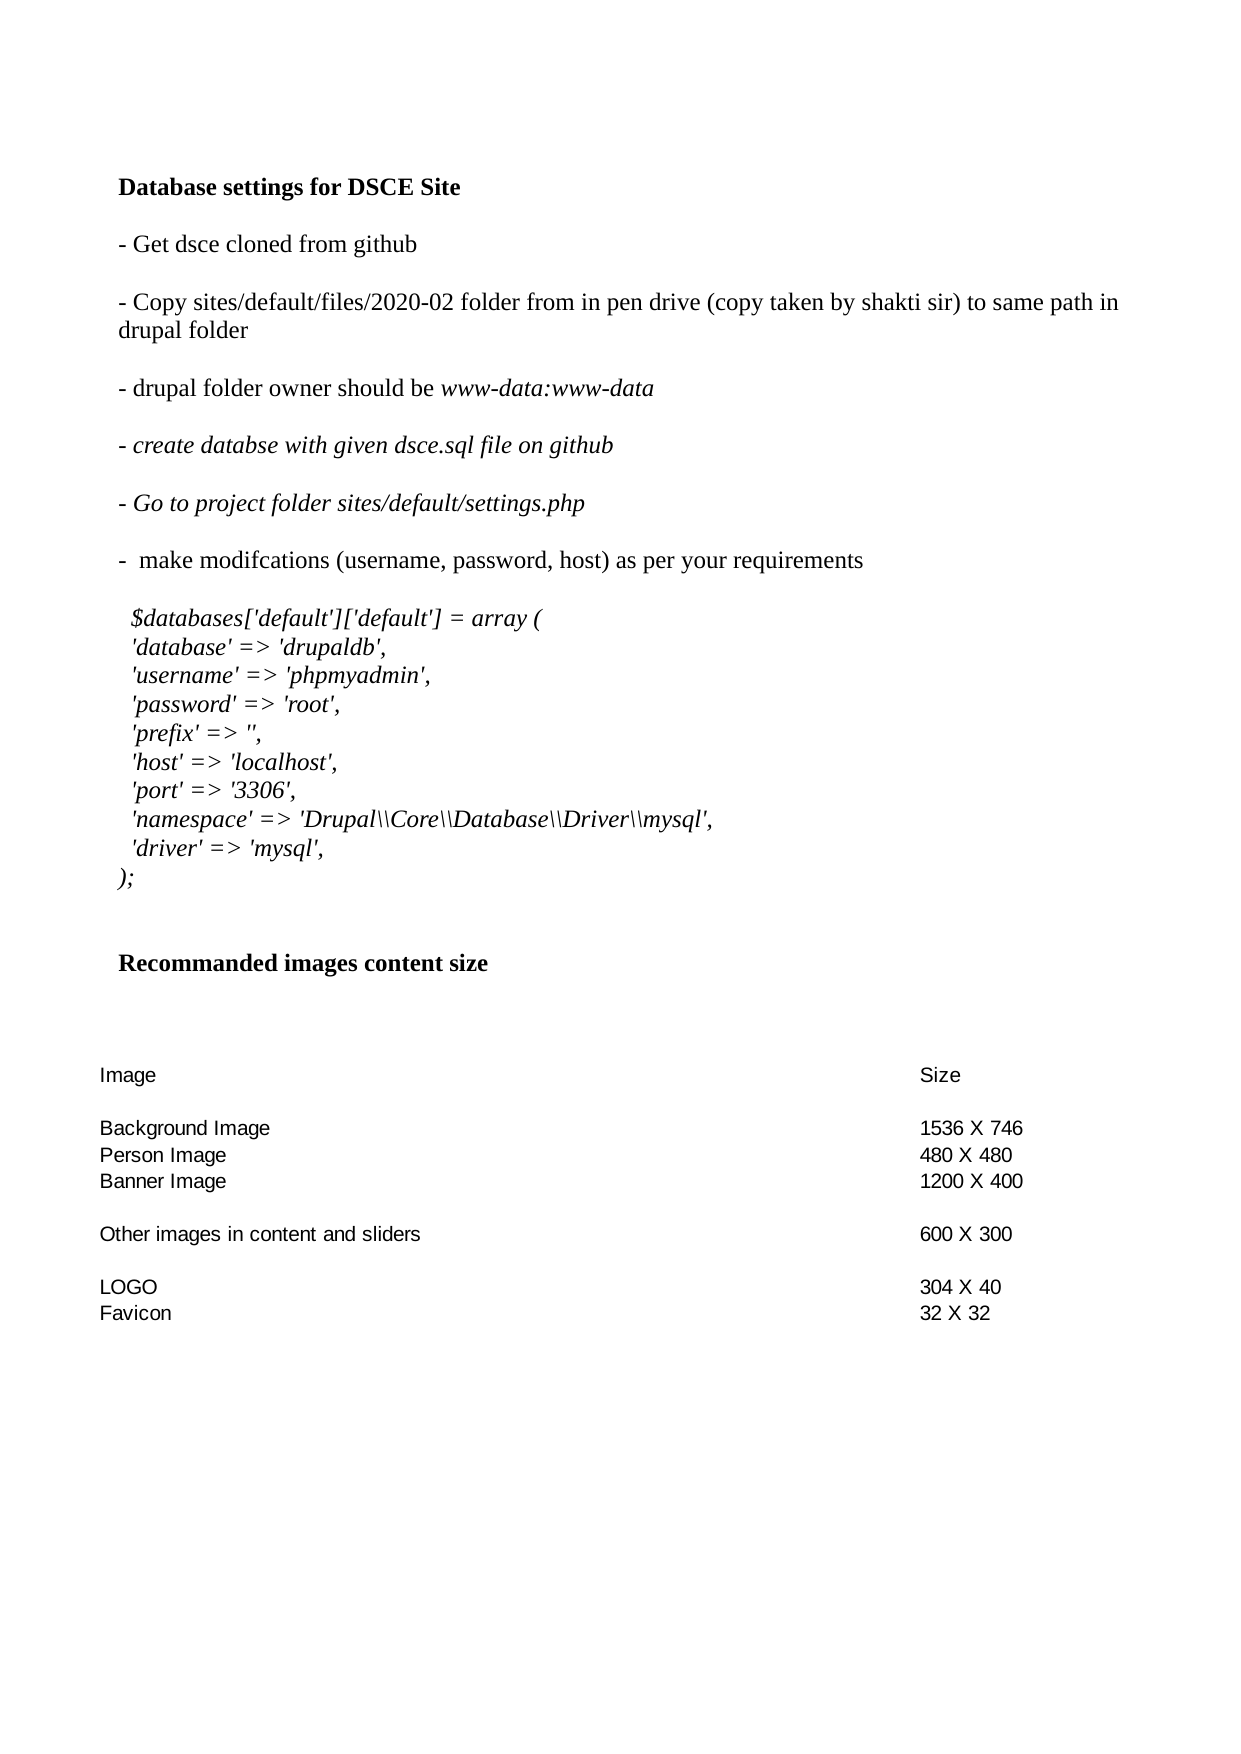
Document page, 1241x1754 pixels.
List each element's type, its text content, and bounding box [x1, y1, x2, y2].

text 'driver' => 'mysql', [118, 833, 1122, 862]
text 'host' => 'localhost', [118, 747, 1122, 775]
text ); [118, 862, 1122, 890]
text - Go to project folder sites/default/settings.php [118, 488, 1122, 517]
text 'namespace' => 'Drupal\\Core\\Database\\Driver\\mysql', [118, 804, 1122, 833]
text Database settings for DSCE Site [118, 172, 1122, 200]
text - Get dsce cloned from github [118, 229, 1122, 258]
text 'prefix' => '', [118, 718, 1122, 747]
text 'password' => 'root', [118, 689, 1122, 718]
text 'username' => 'phpmyadmin', [118, 660, 1122, 689]
text - make modifcations (username, password, host) as per your requirements [118, 545, 1122, 574]
text - drupal folder owner should be www-data:www-data [118, 373, 1122, 402]
text 'port' => '3306', [118, 775, 1122, 804]
text 'database' => 'drupaldb', [118, 632, 1122, 660]
text Recommanded images content size [118, 948, 1122, 977]
text - Copy sites/default/files/2020-02 folder from in pen drive (copy taken by shakti sir) to same path in drupal folder [118, 287, 1122, 344]
text $databases['default']['default'] = array ( [118, 603, 1122, 632]
text - create databse with given dsce.sql file on github [118, 430, 1122, 459]
